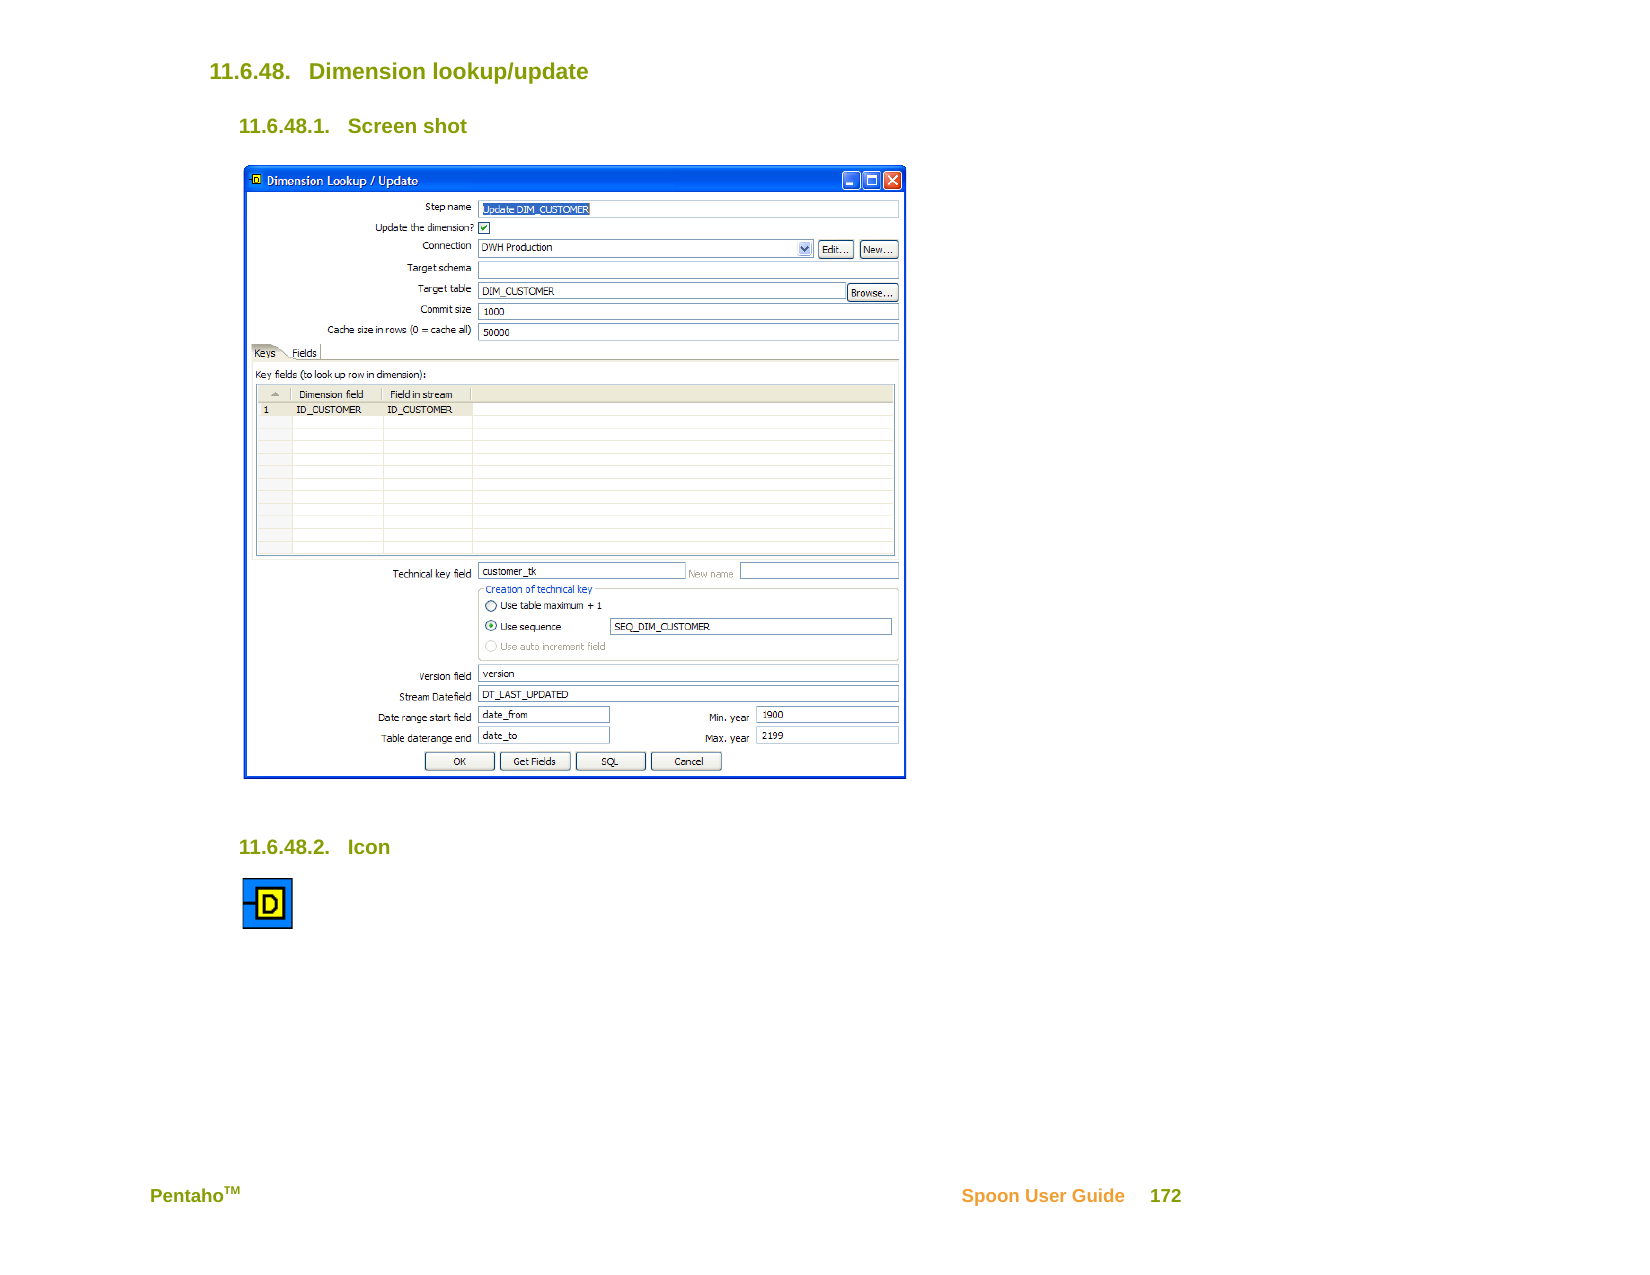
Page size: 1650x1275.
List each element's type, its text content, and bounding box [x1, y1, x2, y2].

subtitle Screen shot [239, 106, 1500, 141]
subtitle Icon [239, 827, 1500, 861]
picture [242, 878, 293, 929]
picture [243, 165, 907, 779]
subtitle Dimension lookup/update [209, 52, 1500, 87]
